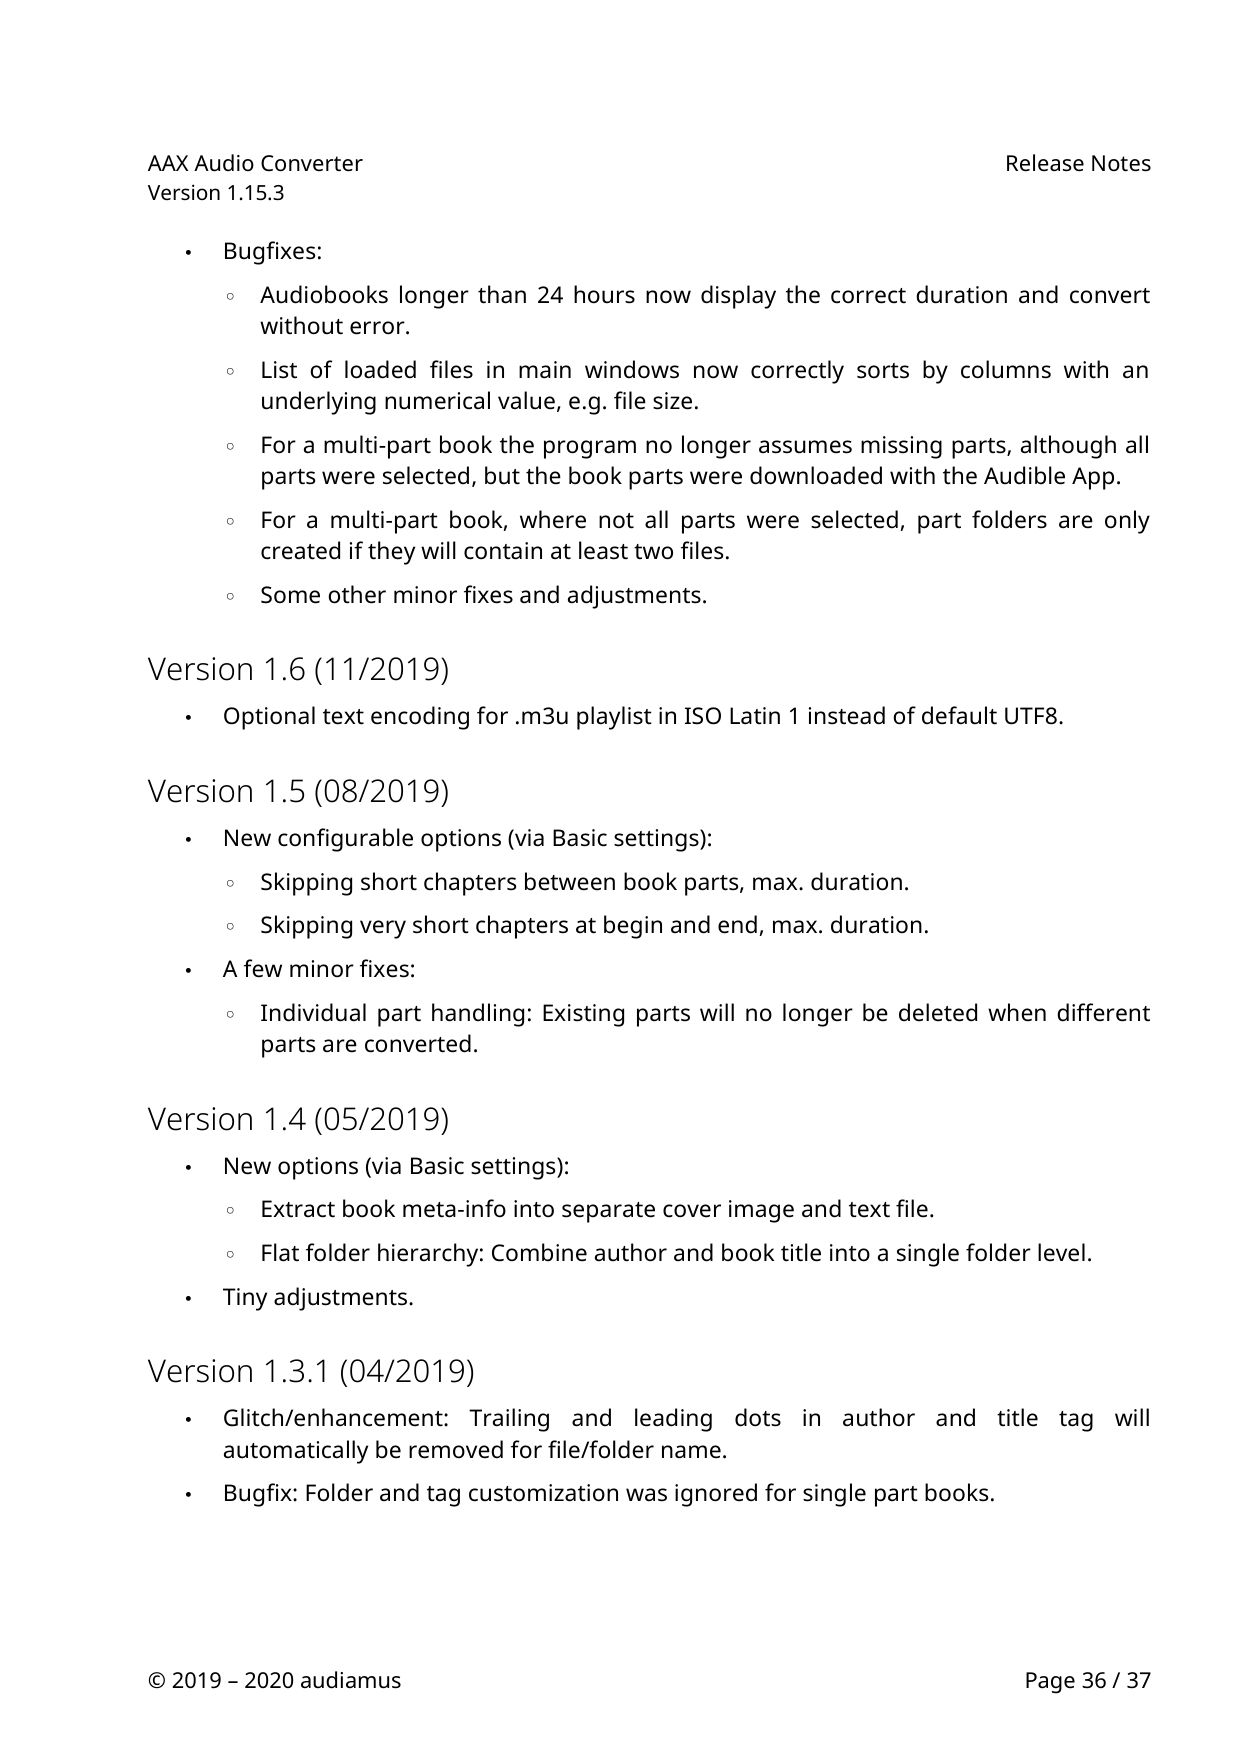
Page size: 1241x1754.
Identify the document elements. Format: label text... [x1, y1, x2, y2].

list New configurable options (via Basic settings): [185, 822, 1152, 853]
list For a multi-part book, where not all parts were selected, part folders are only created if they will contain at least two files. [223, 504, 1152, 566]
list Some other minor fixes and adjustments. [223, 578, 1152, 610]
list Audiobooks longer than 24 hours now display the correct duration and convert without error. [223, 279, 1152, 341]
list Bugfix: Folder and tag customization was ignored for single part books. [185, 1477, 1152, 1508]
list New options (via Basic settings): [185, 1150, 1152, 1181]
list For a multi-part book the program no longer assumes missing parts, although all parts were selected, but the book parts were downloaded with the Audible App. [223, 429, 1152, 491]
list Flat folder hierarchy: Combine author and book title into a single folder level. [223, 1237, 1152, 1268]
subtitle Version 1.3.1 (04/2019) [148, 1349, 1152, 1392]
list Tiny adjustments. [185, 1281, 1152, 1312]
list Skipping very short chapters at begin and end, max. duration. [223, 909, 1152, 941]
subtitle Version 1.4 (05/2019) [148, 1096, 1152, 1139]
list Individual part handling: Existing parts will no longer be deleted when different parts are converted. [223, 997, 1152, 1059]
list Extract book meta-info into separate cover image and text file. [223, 1193, 1152, 1224]
subtitle Version 1.5 (08/2019) [148, 769, 1152, 811]
subtitle Version 1.6 (11/2019) [148, 647, 1152, 690]
list Optional text encoding for .m3u playlist in ISO Latin 1 instead of default UTF8. [185, 700, 1152, 732]
list List of loaded files in main windows now correctly sorts by columns with an underlying numerical value, e.g. file size. [223, 354, 1152, 416]
list A few minor fixes: [185, 953, 1152, 984]
list Bugfixes: [185, 235, 1152, 267]
list Glitch/enhancement: Trailing and leading dots in author and title tag will automatically be removed for file/folder name. [185, 1402, 1152, 1465]
list Skipping short chapters between book parts, max. duration. [223, 866, 1152, 897]
